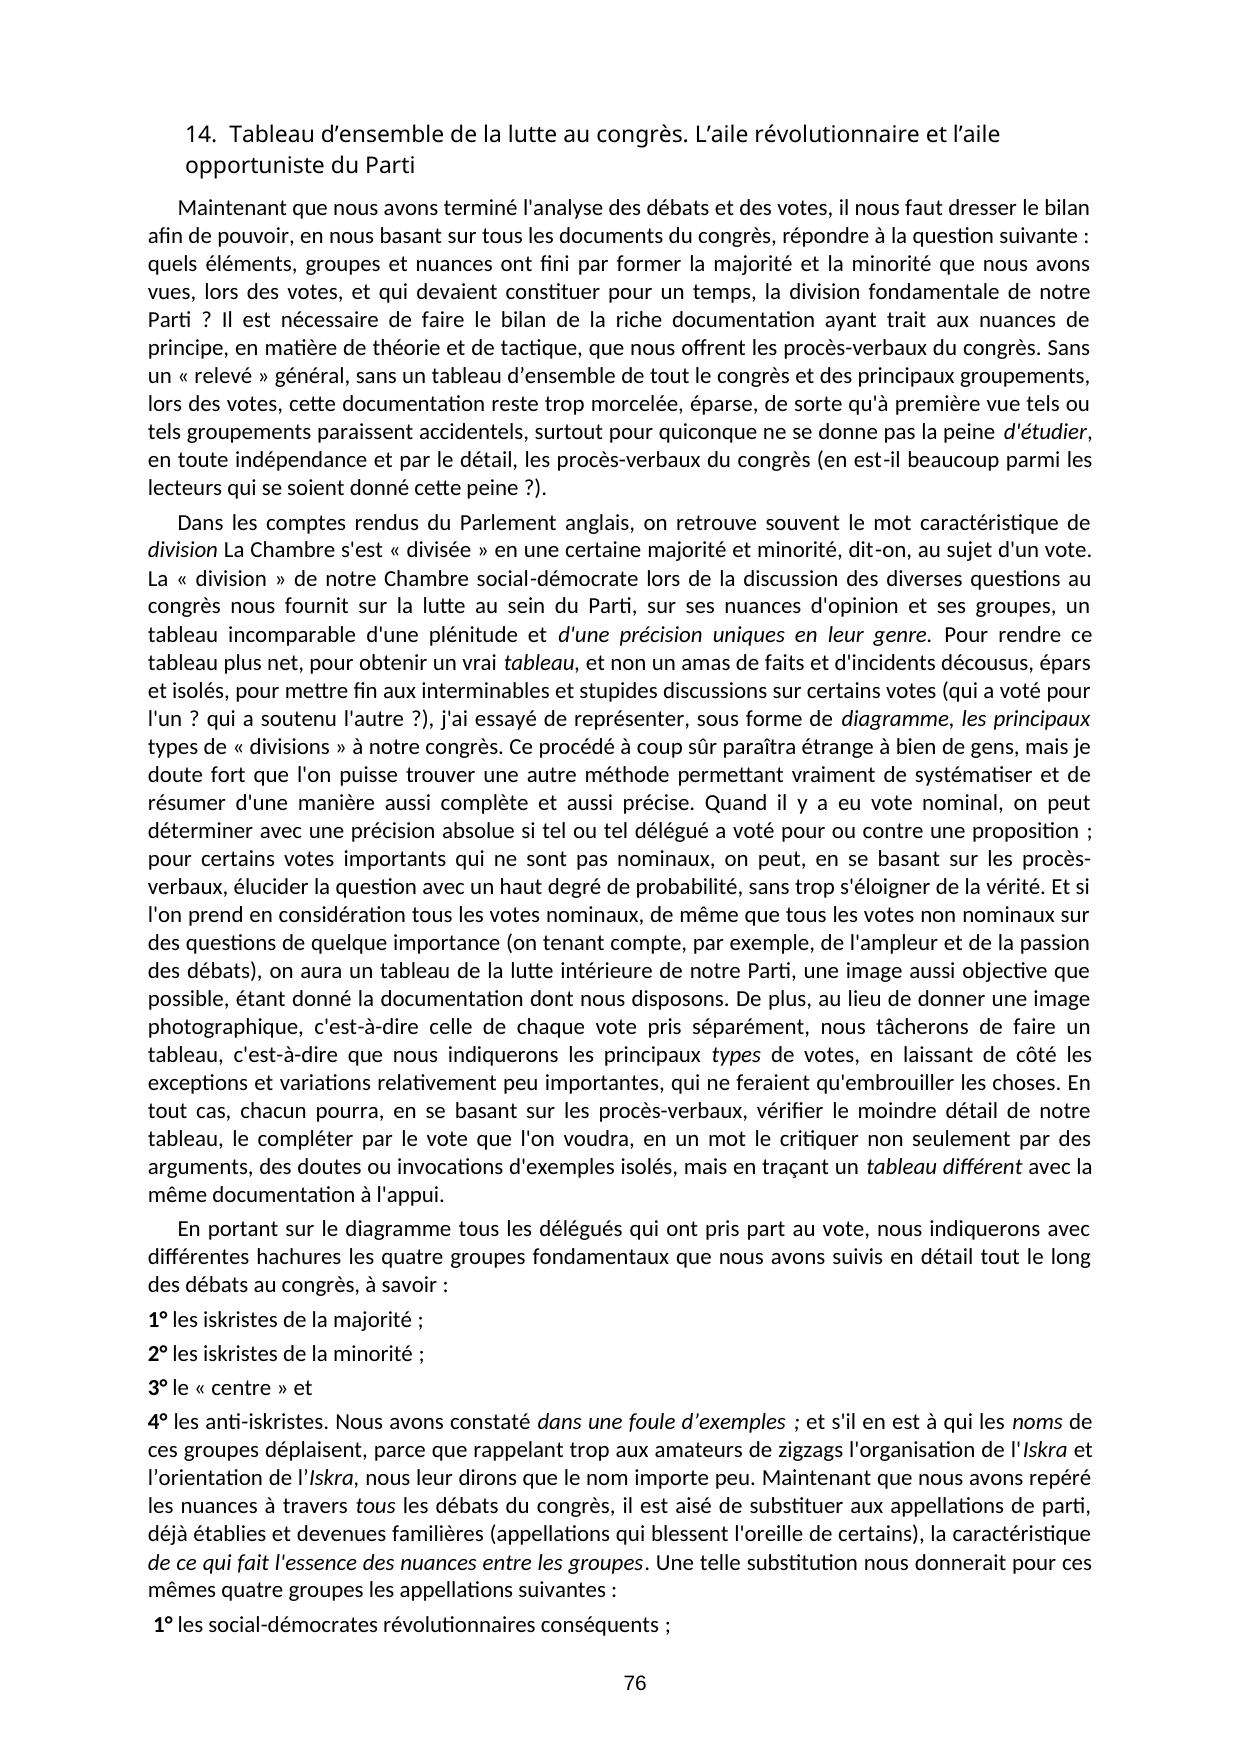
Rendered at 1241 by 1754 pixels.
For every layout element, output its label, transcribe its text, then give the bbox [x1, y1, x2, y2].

text En portant sur le diagramme tous les délégués qui ont pris part au vote, nous indiquerons avec différentes hachures les quatre groupes fondamentaux que nous avons suivis en détail tout le long des débats au congrès, à savoir : [148, 1214, 1093, 1298]
text 2° les iskristes de la minorité ; [148, 1339, 1093, 1367]
text 1° les iskristes de la majorité ; [148, 1305, 1093, 1333]
text Maintenant que nous avons terminé l'analyse des débats et des votes, il nous faut dresser le bilan afin de pouvoir, en nous basant sur tous les documents du congrès, répondre à la question suivante : quels éléments, groupes et nuances ont fini par former la majorité et la minorité que nous avons vues, lors des votes, et qui devaient constituer pour un temps, la division fondamentale de notre Parti ? Il est nécessaire de faire le bilan de la riche documentation ayant trait aux nuances de principe, en matière de théorie et de tactique, que nous offrent les procès-verbaux du congrès. Sans un « relevé » général, sans un tableau d’ensemble de tout le congrès et des principaux groupements, lors des votes, cette documentation reste trop morcelée, éparse, de sorte qu'à première vue tels ou tels groupements paraissent accidentels, surtout pour quiconque ne se donne pas la peine d'étudier, en toute indépendance et par le détail, les procès-verbaux du congrès (en est‑il beaucoup parmi les lecteurs qui se soient donné cette peine ?). [148, 193, 1093, 501]
text 3° le « centre » et [148, 1373, 1093, 1401]
text 4° les anti‑iskristes. Nous avons constaté dans une foule d’exemples ; et s'il en est à qui les noms de ces groupes déplaisent, parce que rappelant trop aux amateurs de zigzags l'organisation de l'Iskra et l’orientation de l’Iskra, nous leur dirons que le nom importe peu. Maintenant que nous avons repéré les nuances à travers tous les débats du congrès, il est aisé de substituer aux appellations de parti, déjà établies et devenues familières (appellations qui blessent l'oreille de certains), la caractéristique de ce qui fait l'essence des nuances entre les groupes. Une telle substitution nous donnerait pour ces mêmes quatre groupes les appellations suivantes : [148, 1407, 1093, 1604]
text 1° les social‑démocrates révolutionnaires conséquents ; [148, 1610, 1093, 1638]
subtitle 14. Tableau d’ensemble de la lutte au congrès. L’aile révolutionnaire et l’aile opportuniste du Parti [148, 118, 1093, 181]
text Dans les comptes rendus du Parlement anglais, on retrouve souvent le mot caractéristique de division La Chambre s'est « divisée » en une certaine majorité et minorité, dit‑on, au sujet d'un vote. La « division » de notre Chambre social‑démocrate lors de la discussion des diverses questions au congrès nous fournit sur la lutte au sein du Parti, sur ses nuances d'opinion et ses groupes, un tableau incomparable d'une plénitude et d'une précision uniques en leur genre. Pour rendre ce tableau plus net, pour obtenir un vrai tableau, et non un amas de faits et d'incidents décousus, épars et isolés, pour mettre fin aux interminables et stupides discussions sur certains votes (qui a voté pour l'un ? qui a soutenu l'autre ?), j'ai essayé de représenter, sous forme de diagramme, les principaux types de « divisions » à notre congrès. Ce procédé à coup sûr paraîtra étrange à bien de gens, mais je doute fort que l'on puisse trouver une autre méthode permettant vraiment de systématiser et de résumer d'une manière aussi complète et aussi précise. Quand il y a eu vote nominal, on peut déterminer avec une précision absolue si tel ou tel délégué a voté pour ou contre une proposition ; pour certains votes importants qui ne sont pas nominaux, on peut, en se basant sur les procès-verbaux, élucider la question avec un haut degré de probabilité, sans trop s'éloigner de la vérité. Et si l'on prend en considération tous les votes nominaux, de même que tous les votes non nominaux sur des questions de quelque importance (on tenant compte, par exemple, de l'ampleur et de la passion des débats), on aura un tableau de la lutte intérieure de notre Parti, une image aussi objective que possible, étant donné la documentation dont nous disposons. De plus, au lieu de donner une image photographique, c'est‑à‑dire celle de chaque vote pris séparément, nous tâcherons de faire un tableau, c'est‑à‑dire que nous indiquerons les principaux types de votes, en laissant de côté les exceptions et variations relativement peu importantes, qui ne feraient qu'embrouiller les choses. En tout cas, chacun pourra, en se basant sur les procès-verbaux, vérifier le moindre détail de notre tableau, le compléter par le vote que l'on voudra, en un mot le critiquer non seulement par des arguments, des doutes ou invocations d'exemples isolés, mais en traçant un tableau différent avec la même documentation à l'appui. [148, 508, 1093, 1208]
